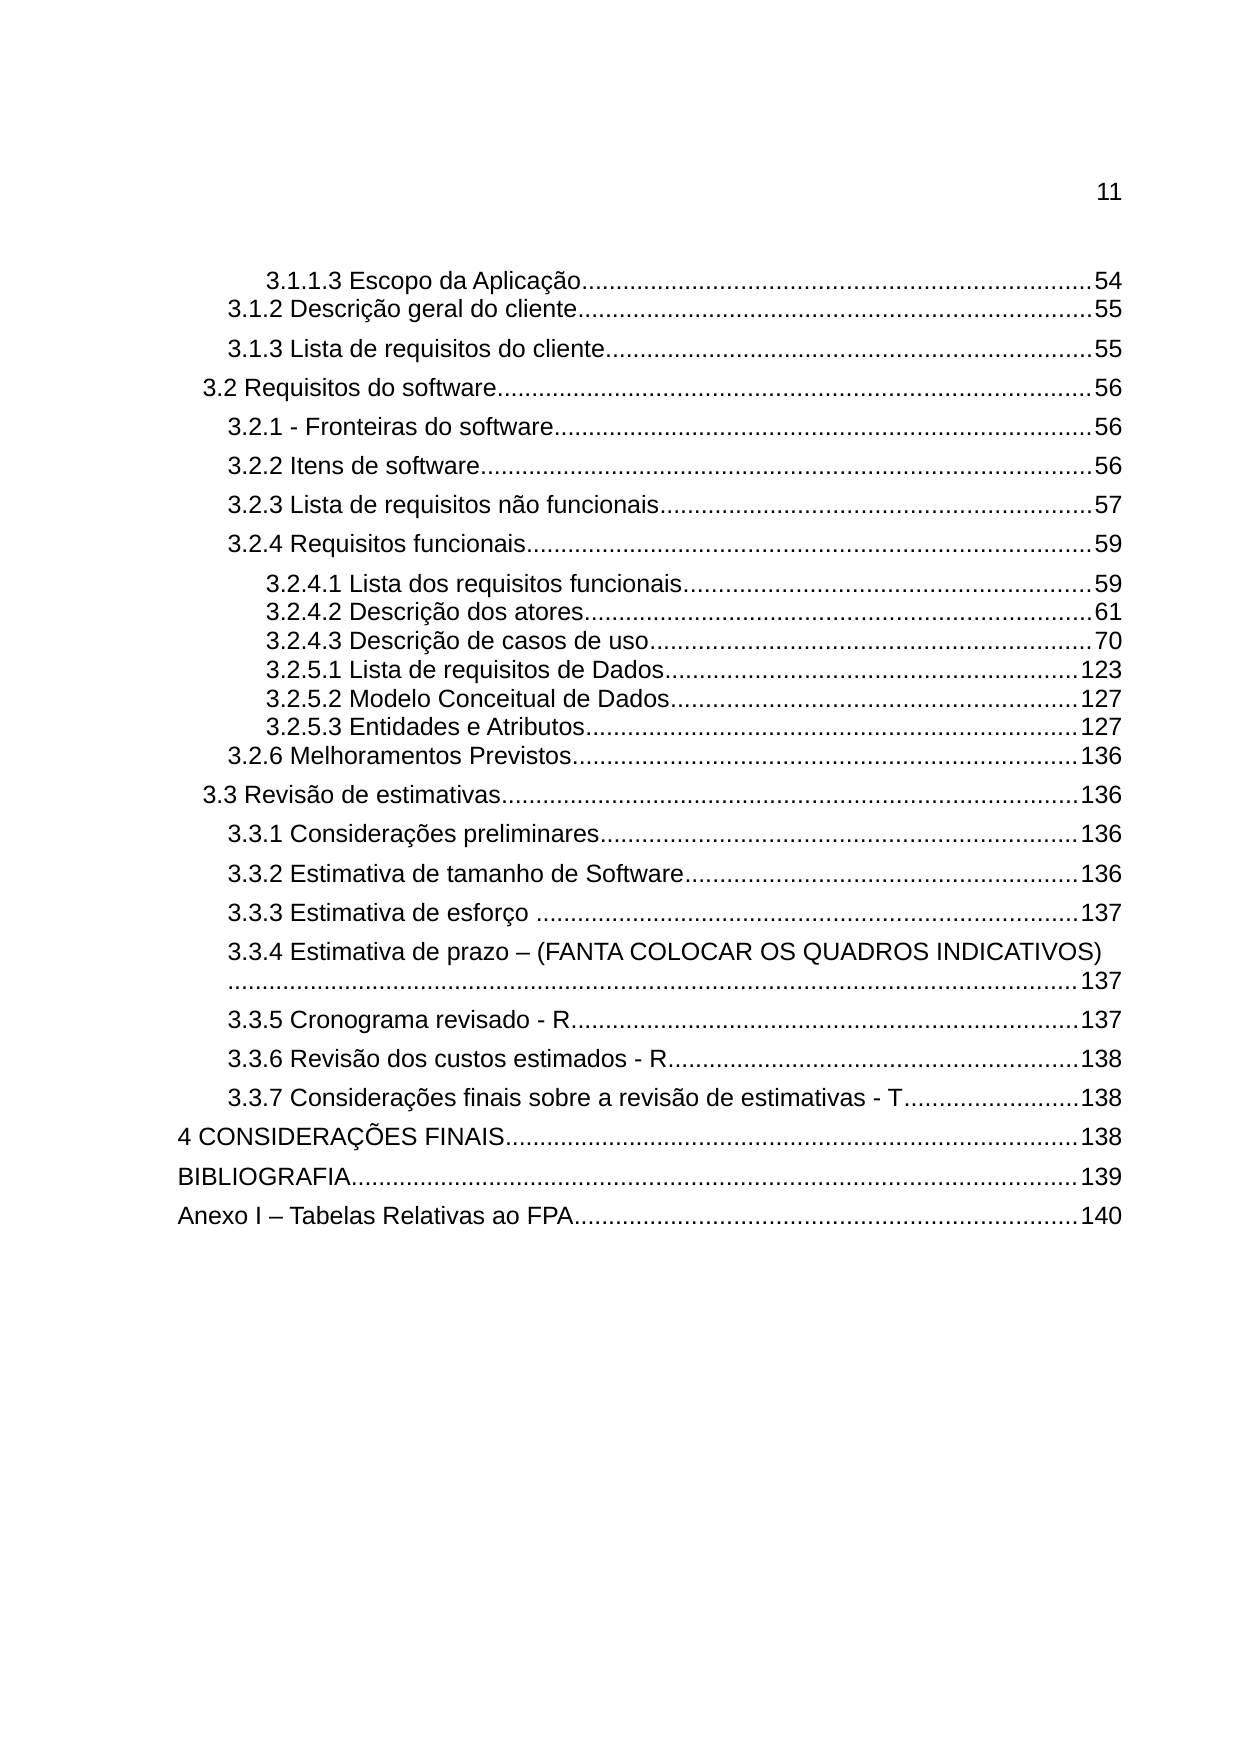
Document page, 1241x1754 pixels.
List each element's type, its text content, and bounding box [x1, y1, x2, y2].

text 3.3.1 Considerações preliminares 136 [227, 819, 1122, 848]
text 3.2.2 Itens de software 56 [227, 451, 1122, 480]
text 3.2.1 - Fronteiras do software 56 [227, 412, 1122, 441]
text 3.2 Requisitos do software 56 [202, 373, 1122, 402]
text 3.2.3 Lista de requisitos não funcionais 57 [227, 490, 1122, 519]
text 3.2.4.2 Descrição dos atores 61 [266, 597, 1122, 626]
text 3.2.4.3 Descrição de casos de uso 70 [266, 626, 1122, 655]
text 3.3.7 Considerações finais sobre a revisão de estimativas - T 138 [227, 1083, 1122, 1112]
text 3.1.1.3 Escopo da Aplicação 54 [266, 266, 1122, 294]
text 3.1.2 Descrição geral do cliente 55 [227, 294, 1122, 323]
text BIBLIOGRAFIA 139 [177, 1162, 1122, 1190]
text 3.3.3 Estimativa de esforço 137 [227, 898, 1122, 927]
text 4 CONSIDERAÇÕES FINAIS 138 [177, 1122, 1122, 1151]
text 3.3.6 Revisão dos custos estimados - R 138 [227, 1044, 1122, 1073]
text 3.3 Revisão de estimativas 136 [202, 780, 1122, 809]
text 3.3.5 Cronograma revisado - R 137 [227, 1005, 1122, 1034]
text Anexo I – Tabelas Relativas ao FPA 140 [177, 1201, 1122, 1229]
text 3.2.5.1 Lista de requisitos de Dados 123 [266, 655, 1122, 684]
text 3.2.4 Requisitos funcionais 59 [227, 529, 1122, 558]
text 3.2.4.1 Lista dos requisitos funcionais 59 [266, 569, 1122, 597]
text 3.2.5.3 Entidades e Atributos 127 [266, 712, 1122, 741]
text 3.1.3 Lista de requisitos do cliente 55 [227, 334, 1122, 362]
text 3.2.6 Melhoramentos Previstos 136 [227, 741, 1122, 770]
text 3.3.4 Estimativa de prazo – (FANTA COLOCAR OS QUADROS INDICATIVOS) 137 [227, 937, 1122, 994]
text 3.2.5.2 Modelo Conceitual de Dados 127 [266, 684, 1122, 712]
text 3.3.2 Estimativa de tamanho de Software 136 [227, 859, 1122, 887]
